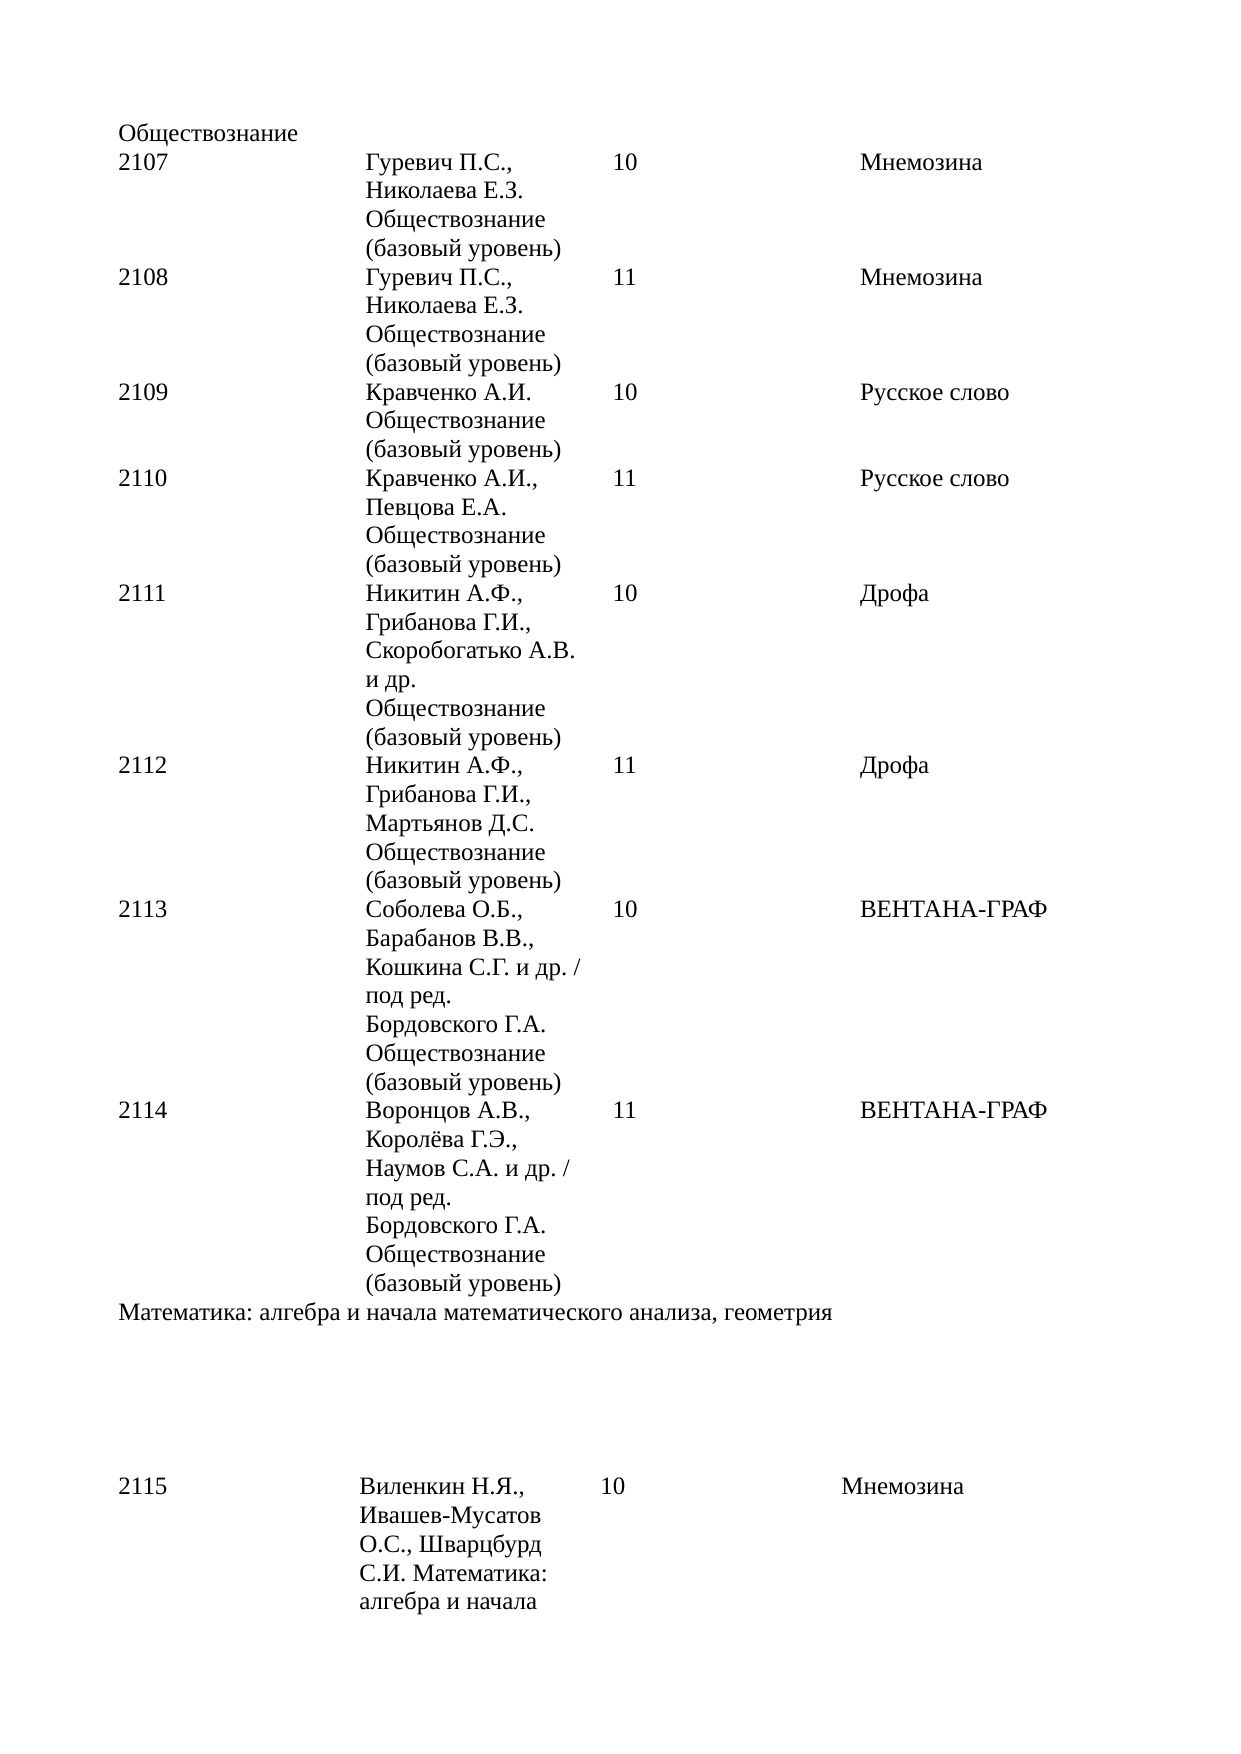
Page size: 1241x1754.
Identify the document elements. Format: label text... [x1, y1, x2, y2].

table_header 2107 [107, 147, 354, 262]
table_cell 11 [601, 1096, 848, 1297]
table_header 10 [601, 147, 848, 262]
table_cell 2108 [107, 262, 354, 377]
table_cell Соболева О.Б., Барабанов В.В., Кошкина С.Г. и др. / под ред. Бордовского Г.А. Обществознание (базовый уровень) [354, 894, 601, 1096]
table_cell Кравченко А.И. Обществознание (базовый уровень) [354, 377, 601, 463]
table_cell Русское слово [849, 463, 1096, 578]
table_cell Воронцов А.В., Королёва Г.Э., Наумов С.А. и др. / под ред. Бордовского Г.А. Обществознание (базовый уровень) [354, 1096, 601, 1297]
table_cell Гуревич П.С., Николаева Е.З. Обществознание (базовый уровень) [354, 262, 601, 377]
table_header 10 [589, 1471, 830, 1636]
table_cell 10 [601, 578, 848, 751]
table_cell Дрофа [849, 751, 1096, 894]
table_cell 2113 [107, 894, 354, 1096]
table_cell Мнемозина [849, 262, 1096, 377]
table_header Мнемозина [830, 1471, 1071, 1636]
table_cell 11 [601, 751, 848, 894]
table_cell Никитин А.Ф., Грибанова Г.И., Мартьянов Д.С. Обществознание (базовый уровень) [354, 751, 601, 894]
table_header 2115 [107, 1471, 348, 1636]
table_cell 2114 [107, 1096, 354, 1297]
table_cell 2111 [107, 578, 354, 751]
table_cell ВЕНТАНА-ГРАФ [849, 894, 1096, 1096]
table_cell 10 [601, 377, 848, 463]
table_header Мнемозина [849, 147, 1096, 262]
table_header Обществознание [107, 118, 1096, 147]
table_cell Никитин А.Ф., Грибанова Г.И., Скоробогатько А.В. и др. Обществознание (базовый уровень) [354, 578, 601, 751]
table_cell Дрофа [849, 578, 1096, 751]
table_cell Русское слово [849, 377, 1096, 463]
table_cell 11 [601, 463, 848, 578]
table_cell ВЕНТАНА-ГРАФ [849, 1096, 1096, 1297]
table_cell Кравченко А.И., Певцова Е.А. Обществознание (базовый уровень) [354, 463, 601, 578]
table_cell 11 [601, 262, 848, 377]
table_cell 2110 [107, 463, 354, 578]
table_cell 2109 [107, 377, 354, 463]
table_cell 10 [601, 894, 848, 1096]
table_header Гуревич П.С., Николаева Е.З. Обществознание (базовый уровень) [354, 147, 601, 262]
table_header Виленкин Н.Я., Ивашев-Мусатов О.С., Шварцбурд С.И. Математика: алгебра и начала [348, 1471, 589, 1636]
table_cell 2112 [107, 751, 354, 894]
table_header Математика: алгебра и начала математического анализа, геометрия [107, 1297, 1096, 1356]
